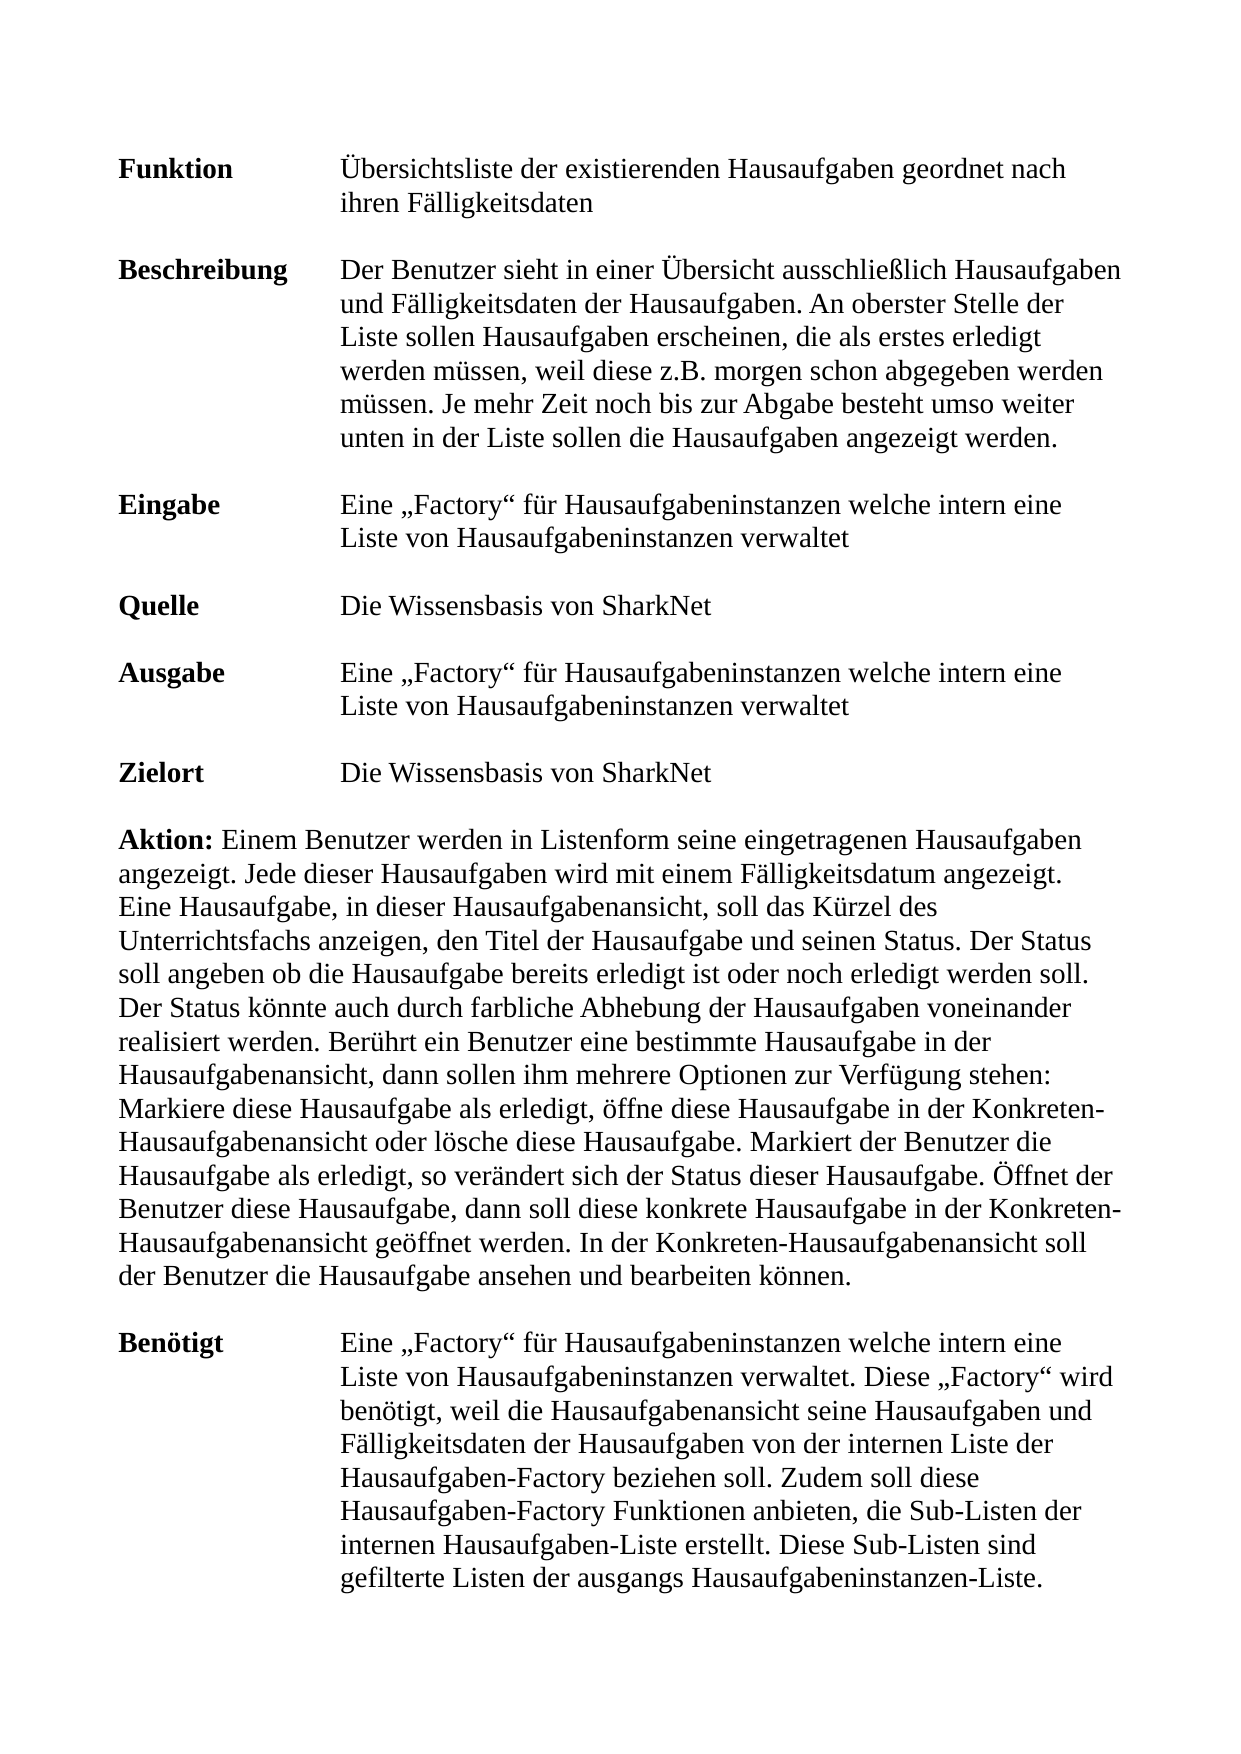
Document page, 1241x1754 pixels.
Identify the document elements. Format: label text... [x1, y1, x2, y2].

text Zielort Die Wissensbasis von SharkNet [118, 755, 1122, 789]
text Eingabe Eine „Factory“ für Hausaufgabeninstanzen welche intern eine Liste von Hausaufgabeninstanzen verwaltet [118, 487, 1122, 554]
text Funktion Übersichtsliste der existierenden Hausaufgaben geordnet nach ihren Fälligkeitsdaten [118, 152, 1122, 219]
text Ausgabe Eine „Factory“ für Hausaufgabeninstanzen welche intern eine Liste von Hausaufgabeninstanzen verwaltet [118, 655, 1122, 722]
text Benötigt Eine „Factory“ für Hausaufgabeninstanzen welche intern eine Liste von Hausaufgabeninstanzen verwaltet. Diese „Factory“ wird benötigt, weil die Hausaufgabenansicht seine Hausaufgaben und Fälligkeitsdaten der Hausaufgaben von der internen Liste der Hausaufgaben-Factory beziehen soll. Zudem soll diese Hausaufgaben-Factory Funktionen anbieten, die Sub-Listen der internen Hausaufgaben-Liste erstellt. Diese Sub-Listen sind gefilterte Listen der ausgangs Hausaufgabeninstanzen-Liste. [118, 1326, 1122, 1594]
text Quelle Die Wissensbasis von SharkNet [118, 588, 1122, 621]
text Aktion: Einem Benutzer werden in Listenform seine eingetragenen Hausaufgaben angezeigt. Jede dieser Hausaufgaben wird mit einem Fälligkeitsdatum angezeigt. Eine Hausaufgabe, in dieser Hausaufgabenansicht, soll das Kürzel des Unterrichtsfachs anzeigen, den Titel der Hausaufgabe und seinen Status. Der Status soll angeben ob die Hausaufgabe bereits erledigt ist oder noch erledigt werden soll. Der Status könnte auch durch farbliche Abhebung der Hausaufgaben voneinander realisiert werden. Berührt ein Benutzer eine bestimmte Hausaufgabe in der Hausaufgabenansicht, dann sollen ihm mehrere Optionen zur Verfügung stehen: Markiere diese Hausaufgabe als erledigt, öffne diese Hausaufgabe in der Konkreten-Hausaufgabenansicht oder lösche diese Hausaufgabe. Markiert der Benutzer die Hausaufgabe als erledigt, so verändert sich der Status dieser Hausaufgabe. Öffnet der Benutzer diese Hausaufgabe, dann soll diese konkrete Hausaufgabe in der Konkreten-Hausaufgabenansicht geöffnet werden. In der Konkreten-Hausaufgabenansicht soll der Benutzer die Hausaufgabe ansehen und bearbeiten können. [118, 822, 1122, 1292]
text Beschreibung Der Benutzer sieht in einer Übersicht ausschließlich Hausaufgaben und Fälligkeitsdaten der Hausaufgaben. An oberster Stelle der Liste sollen Hausaufgaben erscheinen, die als erstes erledigt werden müssen, weil diese z.B. morgen schon abgegeben werden müssen. Je mehr Zeit noch bis zur Abgabe besteht umso weiter unten in der Liste sollen die Hausaufgaben angezeigt werden. [118, 252, 1122, 453]
